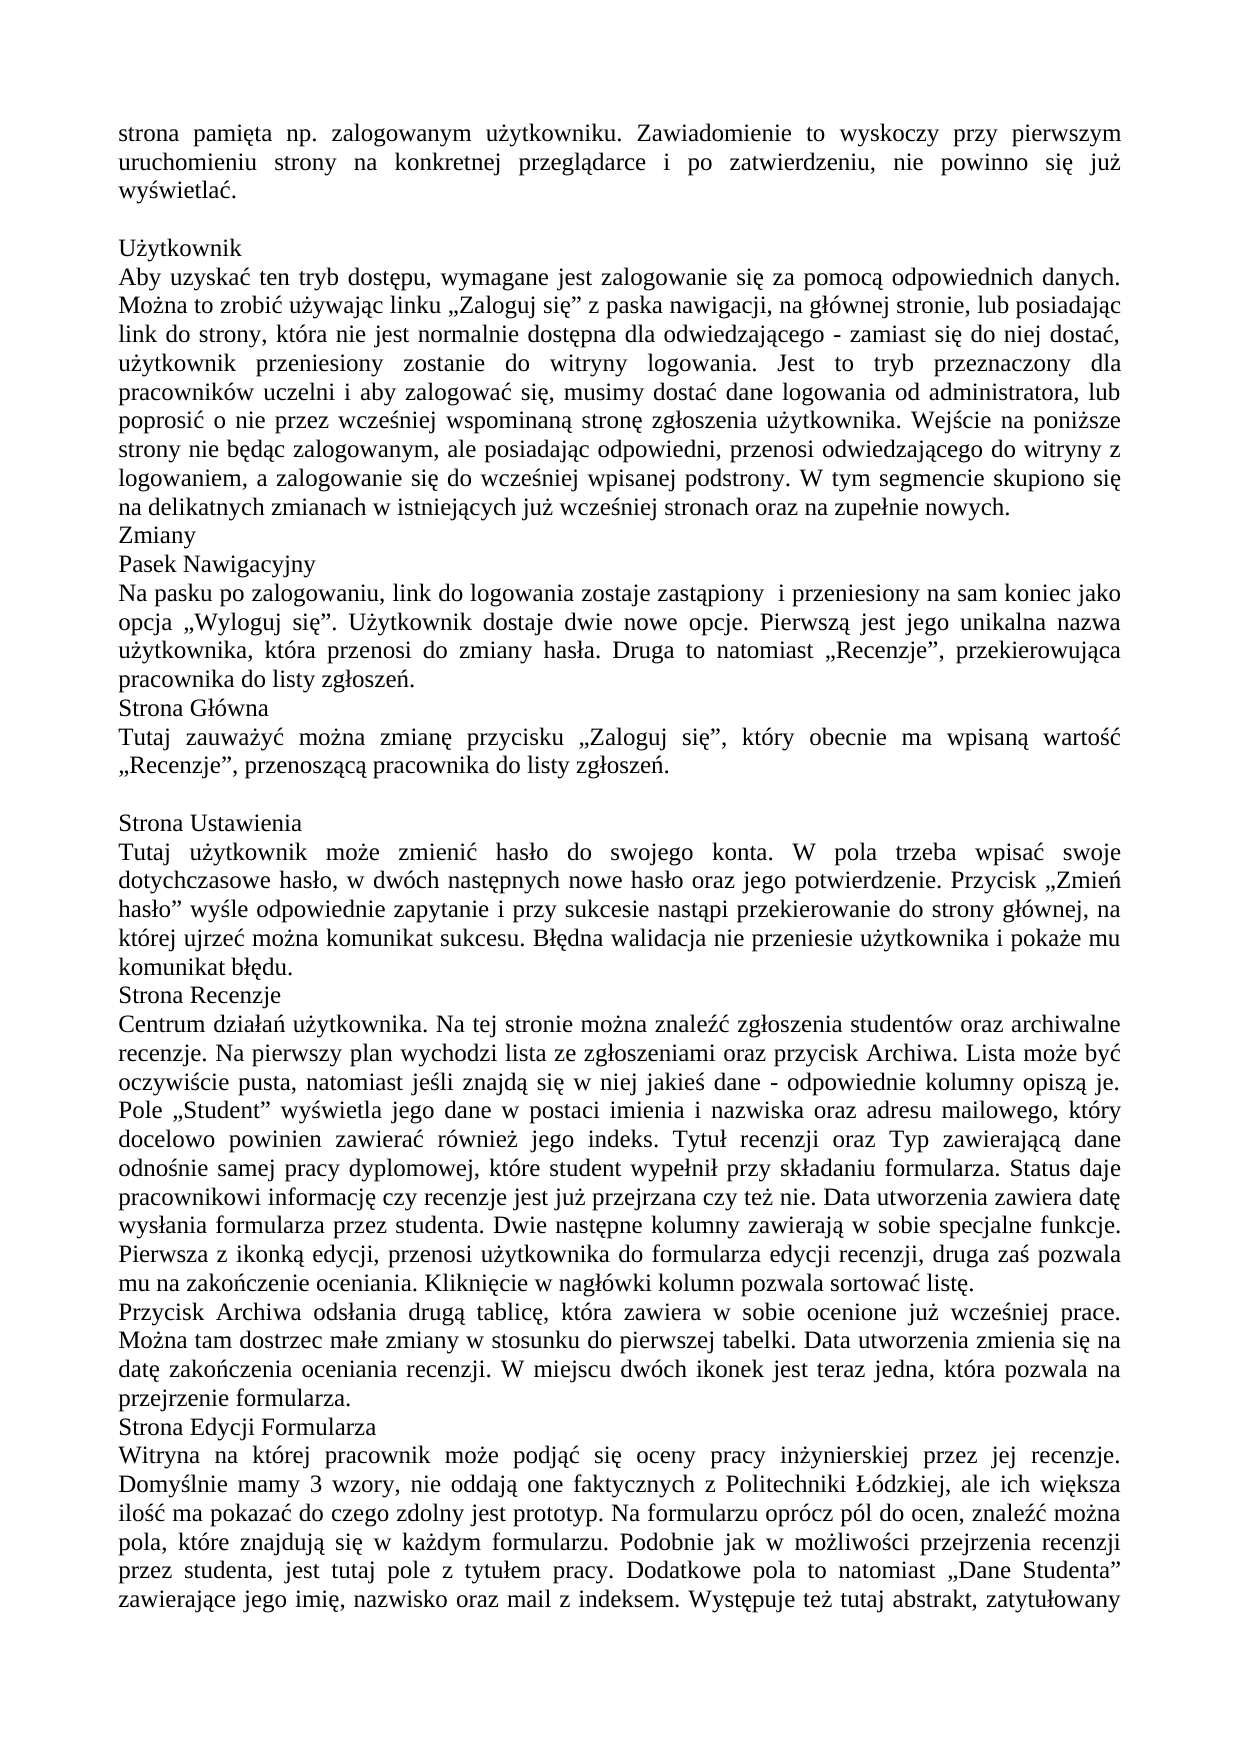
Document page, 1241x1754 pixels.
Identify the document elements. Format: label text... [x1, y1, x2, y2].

text Strona Główna [118, 693, 1122, 722]
text Przycisk Archiwa odsłania drugą tablicę, która zawiera w sobie ocenione już wcześniej prace. Można tam dostrzec małe zmiany w stosunku do pierwszej tabelki. Data utworzenia zmienia się na datę zakończenia oceniania recenzji. W miejscu dwóch ikonek jest teraz jedna, która pozwala na przejrzenie formularza. [118, 1297, 1122, 1412]
text Strona Recenzje [118, 981, 1122, 1009]
text Na pasku po zalogowaniu, link do logowania zostaje zastąpiony i przeniesiony na sam koniec jako opcja „Wyloguj się”. Użytkownik dostaje dwie nowe opcje. Pierwszą jest jego unikalna nazwa użytkownika, która przenosi do zmiany hasła. Druga to natomiast „Recenzje”, przekierowująca pracownika do listy zgłoszeń. [118, 578, 1122, 693]
text Witryna na której pracownik może podjąć się oceny pracy inżynierskiej przez jej recenzje. Domyślnie mamy 3 wzory, nie oddają one faktycznych z Politechniki Łódzkiej, ale ich większa ilość ma pokazać do czego zdolny jest prototyp. Na formularzu oprócz pól do ocen, znaleźć można pola, które znajdują się w każdym formularzu. Podobnie jak w możliwości przejrzenia recenzji przez studenta, jest tutaj pole z tytułem pracy. Dodatkowe pola to natomiast „Dane Studenta” zawierające jego imię, nazwisko oraz mail z indeksem. Występuje też tutaj abstrakt, zatytułowany [118, 1441, 1122, 1613]
text Strona Ustawienia [118, 808, 1122, 837]
text strona pamięta np. zalogowanym użytkowniku. Zawiadomienie to wyskoczy przy pierwszym uruchomieniu strony na konkretnej przeglądarce i po zatwierdzeniu, nie powinno się już wyświetlać. [118, 118, 1122, 204]
text Strona Edycji Formularza [118, 1412, 1122, 1441]
text Aby uzyskać ten tryb dostępu, wymagane jest zalogowanie się za pomocą odpowiednich danych. Można to zrobić używając linku „Zaloguj się” z paska nawigacji, na głównej stronie, lub posiadając link do strony, która nie jest normalnie dostępna dla odwiedzającego - zamiast się do niej dostać, użytkownik przeniesiony zostanie do witryny logowania. Jest to tryb przeznaczony dla pracowników uczelni i aby zalogować się, musimy dostać dane logowania od administratora, lub poprosić o nie przez wcześniej wspominaną stronę zgłoszenia użytkownika. Wejście na poniższe strony nie będąc zalogowanym, ale posiadając odpowiedni, przenosi odwiedzającego do witryny z logowaniem, a zalogowanie się do wcześniej wpisanej podstrony. W tym segmencie skupiono się na delikatnych zmianach w istniejących już wcześniej stronach oraz na zupełnie nowych. [118, 262, 1122, 521]
text Tutaj użytkownik może zmienić hasło do swojego konta. W pola trzeba wpisać swoje dotychczasowe hasło, w dwóch następnych nowe hasło oraz jego potwierdzenie. Przycisk „Zmień hasło” wyśle odpowiednie zapytanie i przy sukcesie nastąpi przekierowanie do strony głównej, na której ujrzeć można komunikat sukcesu. Błędna walidacja nie przeniesie użytkownika i pokaże mu komunikat błędu. [118, 837, 1122, 981]
text Użytkownik [118, 233, 1122, 262]
text Zmiany [118, 521, 1122, 549]
text Pasek Nawigacyjny [118, 549, 1122, 578]
text Centrum działań użytkownika. Na tej stronie można znaleźć zgłoszenia studentów oraz archiwalne recenzje. Na pierwszy plan wychodzi lista ze zgłoszeniami oraz przycisk Archiwa. Lista może być oczywiście pusta, natomiast jeśli znajdą się w niej jakieś dane - odpowiednie kolumny opiszą je. Pole „Student” wyświetla jego dane w postaci imienia i nazwiska oraz adresu mailowego, który docelowo powinien zawierać również jego indeks. Tytuł recenzji oraz Typ zawierającą dane odnośnie samej pracy dyplomowej, które student wypełnił przy składaniu formularza. Status daje pracownikowi informację czy recenzje jest już przejrzana czy też nie. Data utworzenia zawiera datę wysłania formularza przez studenta. Dwie następne kolumny zawierają w sobie specjalne funkcje. Pierwsza z ikonką edycji, przenosi użytkownika do formularza edycji recenzji, druga zaś pozwala mu na zakończenie oceniania. Kliknięcie w nagłówki kolumn pozwala sortować listę. [118, 1009, 1122, 1297]
text Tutaj zauważyć można zmianę przycisku „Zaloguj się”, który obecnie ma wpisaną wartość „Recenzje”, przenoszącą pracownika do listy zgłoszeń. [118, 722, 1122, 779]
